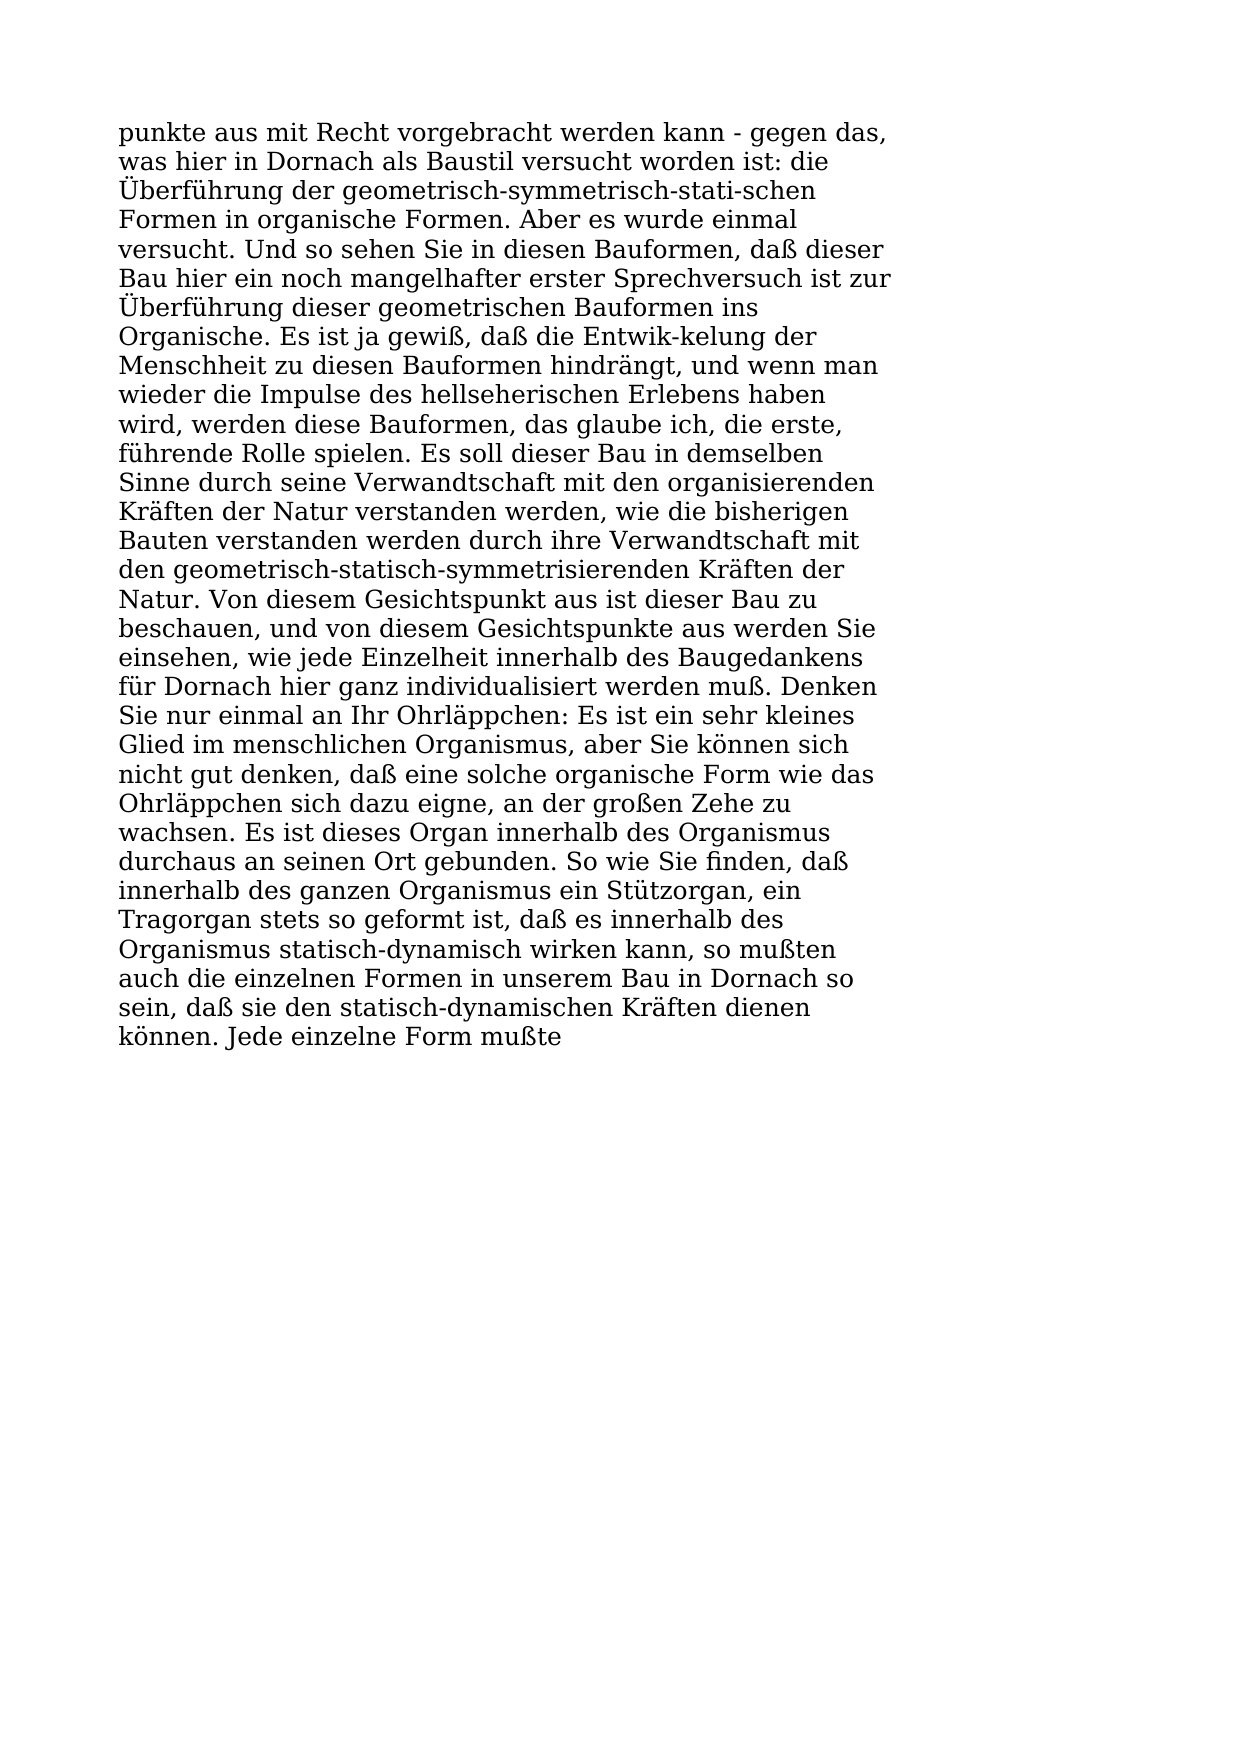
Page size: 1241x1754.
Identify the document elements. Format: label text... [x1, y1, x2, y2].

text Glied im menschlichen Organismus, aber Sie können sich [118, 731, 1122, 760]
text innerhalb des ganzen Organismus ein Stützorgan, ein [118, 876, 1122, 906]
text Natur. Von diesem Gesichtspunkt aus ist dieser Bau zu [118, 585, 1122, 614]
text beschauen, und von diesem Gesichtspunkte aus werden Sie [118, 614, 1122, 643]
text durchaus an seinen Ort gebunden. So wie Sie finden, daß [118, 847, 1122, 876]
text Tragorgan stets so geformt ist, daß es innerhalb des [118, 906, 1122, 935]
text Überführung der geometrisch-symmetrisch-stati-schen [118, 176, 1122, 206]
text für Dornach hier ganz individualisiert werden muß. Denken [118, 672, 1122, 701]
text auch die einzelnen Formen in unserem Bau in Dornach so [118, 964, 1122, 993]
text versucht. Und so sehen Sie in diesen Bauformen, daß dieser [118, 235, 1122, 264]
text sein, daß sie den statisch-dynamischen Kräften dienen [118, 993, 1122, 1022]
text punkte aus mit Recht vorgebracht werden kann - gegen das, [118, 118, 1122, 147]
text können. Jede einzelne Form mußte [118, 1022, 1122, 1051]
text nicht gut denken, daß eine solche organische Form wie das [118, 760, 1122, 789]
text was hier in Dornach als Baustil versucht worden ist: die [118, 147, 1122, 176]
text wird, werden diese Bauformen, das glaube ich, die erste, [118, 410, 1122, 439]
text den geometrisch-statisch-symmetrisierenden Kräften der [118, 556, 1122, 585]
text führende Rolle spielen. Es soll dieser Bau in demselben [118, 439, 1122, 468]
text Überführung dieser geometrischen Bauformen ins [118, 293, 1122, 322]
text Kräften der Natur verstanden werden, wie die bisherigen [118, 497, 1122, 526]
text einsehen, wie jede Einzelheit innerhalb des Baugedankens [118, 643, 1122, 672]
text wieder die Impulse des hellseherischen Erlebens haben [118, 381, 1122, 410]
text wachsen. Es ist dieses Organ innerhalb des Organismus [118, 818, 1122, 847]
text Menschheit zu diesen Bauformen hindrängt, und wenn man [118, 351, 1122, 381]
text Sie nur einmal an Ihr Ohrläppchen: Es ist ein sehr kleines [118, 701, 1122, 731]
text Bauten verstanden werden durch ihre Verwandtschaft mit [118, 526, 1122, 556]
text Organismus statisch-dynamisch wirken kann, so mußten [118, 935, 1122, 964]
text Sinne durch seine Verwandtschaft mit den organisierenden [118, 468, 1122, 497]
text Bau hier ein noch mangelhafter erster Sprechversuch ist zur [118, 264, 1122, 293]
text Ohrläppchen sich dazu eigne, an der großen Zehe zu [118, 789, 1122, 818]
text Formen in organische Formen. Aber es wurde einmal [118, 206, 1122, 235]
text Organische. Es ist ja gewiß, daß die Entwik-kelung der [118, 322, 1122, 351]
